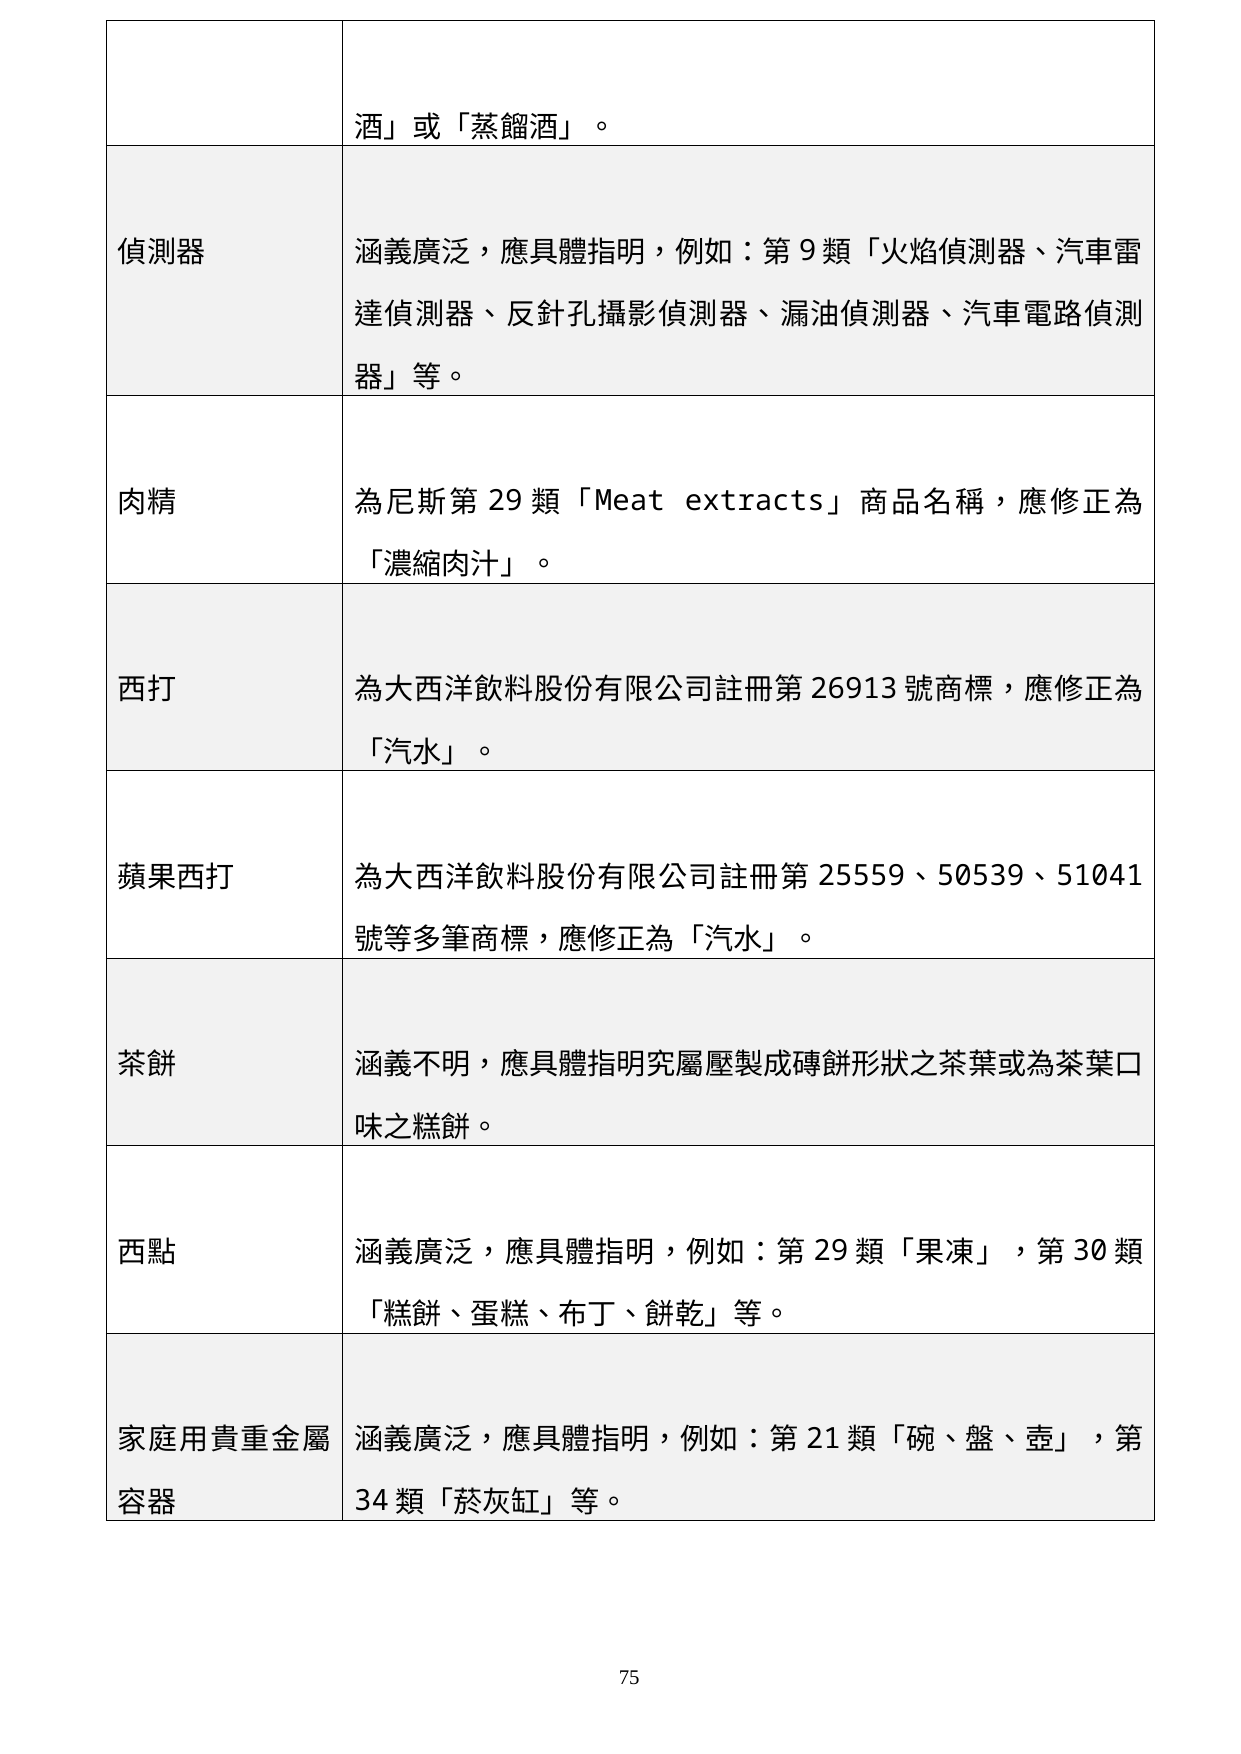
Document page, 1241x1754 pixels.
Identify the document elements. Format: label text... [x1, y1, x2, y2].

table_cell 為大西洋飲料股份有限公司註冊第26913號商標，應修正為「汽水」。 [343, 584, 1154, 770]
table_cell 為大西洋飲料股份有限公司註冊第25559、50539、51041號等多筆商標，應修正為「汽水」。 [343, 771, 1154, 958]
table_cell 為尼斯第29類「Meat extracts」商品名稱，應修正為「濃縮肉汁」。 [343, 396, 1154, 583]
table_cell 蘋果西打 [107, 771, 342, 958]
table_cell 酒」或「蒸餾酒」。 [343, 21, 1154, 145]
table_cell 涵義廣泛，應具體指明，例如：第29類「果凍」，第30類「糕餅、蛋糕、布丁、餅乾」等。 [343, 1146, 1154, 1333]
table_cell 茶餅 [107, 959, 342, 1145]
table_cell 涵義不明，應具體指明究屬壓製成磚餅形狀之茶葉或為茶葉口味之糕餅。 [343, 959, 1154, 1145]
table_cell 偵測器 [107, 146, 342, 395]
table_cell 西點 [107, 1146, 342, 1333]
table_cell 肉精 [107, 396, 342, 583]
table_cell 家庭用貴重金屬容器 [107, 1334, 342, 1520]
table_cell 涵義廣泛，應具體指明，例如：第9類「火焰偵測器、汽車雷達偵測器、反針孔攝影偵測器、漏油偵測器、汽車電路偵測器」等。 [343, 146, 1154, 395]
table_cell [107, 21, 342, 145]
table_cell 涵義廣泛，應具體指明，例如：第21類「碗、盤、壺」，第34類「菸灰缸」等。 [343, 1334, 1154, 1520]
table_cell 西打 [107, 584, 342, 770]
